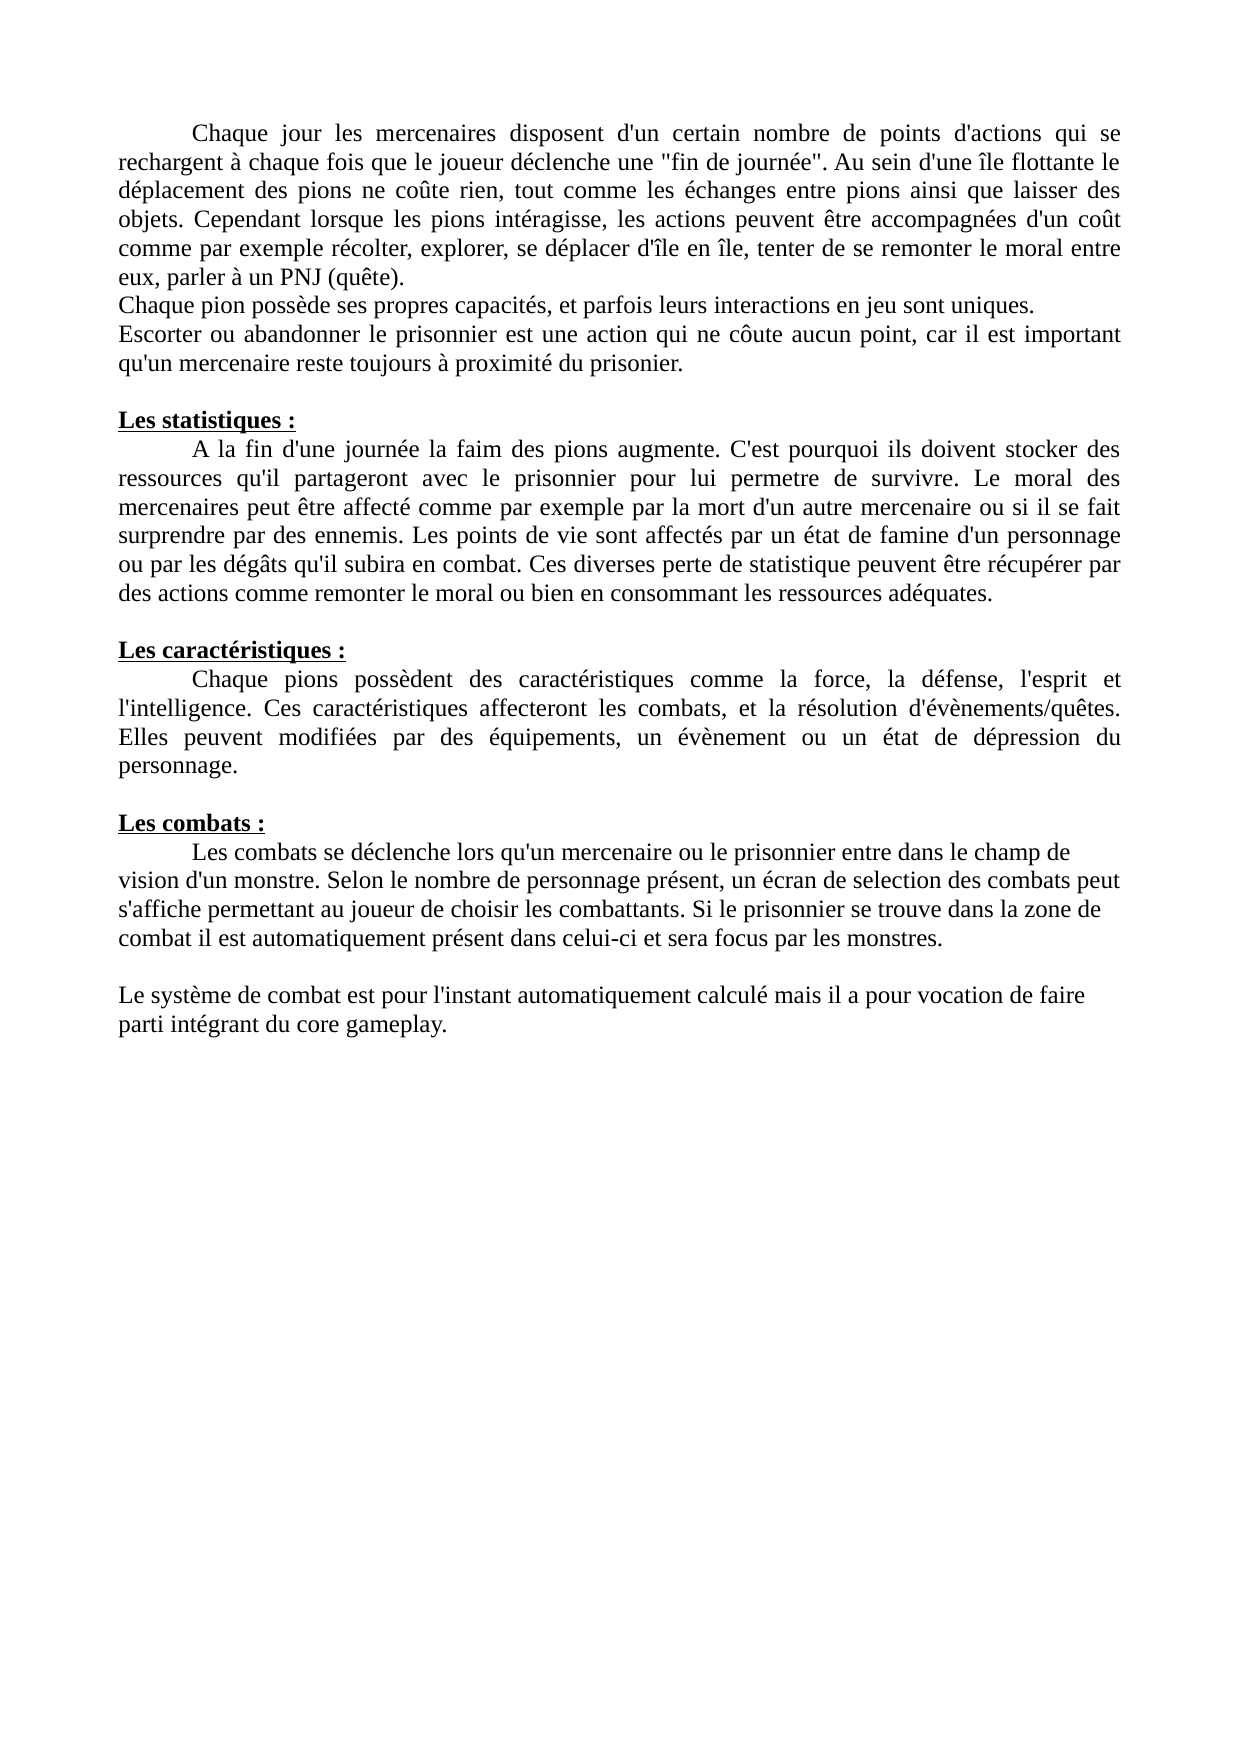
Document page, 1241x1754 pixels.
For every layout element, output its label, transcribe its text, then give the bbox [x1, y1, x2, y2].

text Chaque pions possèdent des caractéristiques comme la force, la défense, l'esprit et l'intelligence. Ces caractéristiques affecteront les combats, et la résolution d'évènements/quêtes. Elles peuvent modifiées par des équipements, un évènement ou un état de dépression du personnage. [118, 664, 1122, 779]
text Les combats se déclenche lors qu'un mercenaire ou le prisonnier entre dans le champ de vision d'un monstre. Selon le nombre de personnage présent, un écran de selection des combats peut s'affiche permettant au joueur de choisir les combattants. Si le prisonnier se trouve dans la zone de combat il est automatiquement présent dans celui-ci et sera focus par les monstres. [118, 837, 1122, 952]
text Chaque pion possède ses propres capacités, et parfois leurs interactions en jeu sont uniques. [118, 291, 1122, 319]
text Les combats : [118, 808, 1122, 837]
text Le système de combat est pour l'instant automatiquement calculé mais il a pour vocation de faire parti intégrant du core gameplay. [118, 981, 1122, 1038]
text Les statistiques : [118, 406, 1122, 434]
text Les caractéristiques : [118, 636, 1122, 664]
text A la fin d'une journée la faim des pions augmente. C'est pourquoi ils doivent stocker des ressources qu'il partageront avec le prisonnier pour lui permetre de survivre. Le moral des mercenaires peut être affecté comme par exemple par la mort d'un autre mercenaire ou si il se fait surprendre par des ennemis. Les points de vie sont affectés par un état de famine d'un personnage ou par les dégâts qu'il subira en combat. Ces diverses perte de statistique peuvent être récupérer par des actions comme remonter le moral ou bien en consommant les ressources adéquates. [118, 434, 1122, 607]
text Escorter ou abandonner le prisonnier est une action qui ne côute aucun point, car il est important qu'un mercenaire reste toujours à proximité du prisonier. [118, 319, 1122, 377]
text Chaque jour les mercenaires disposent d'un certain nombre de points d'actions qui se rechargent à chaque fois que le joueur déclenche une "fin de journée". Au sein d'une île flottante le déplacement des pions ne coûte rien, tout comme les échanges entre pions ainsi que laisser des objets. Cependant lorsque les pions intéragisse, les actions peuvent être accompagnées d'un coût comme par exemple récolter, explorer, se déplacer d'île en île, tenter de se remonter le moral entre eux, parler à un PNJ (quête). [118, 118, 1122, 291]
